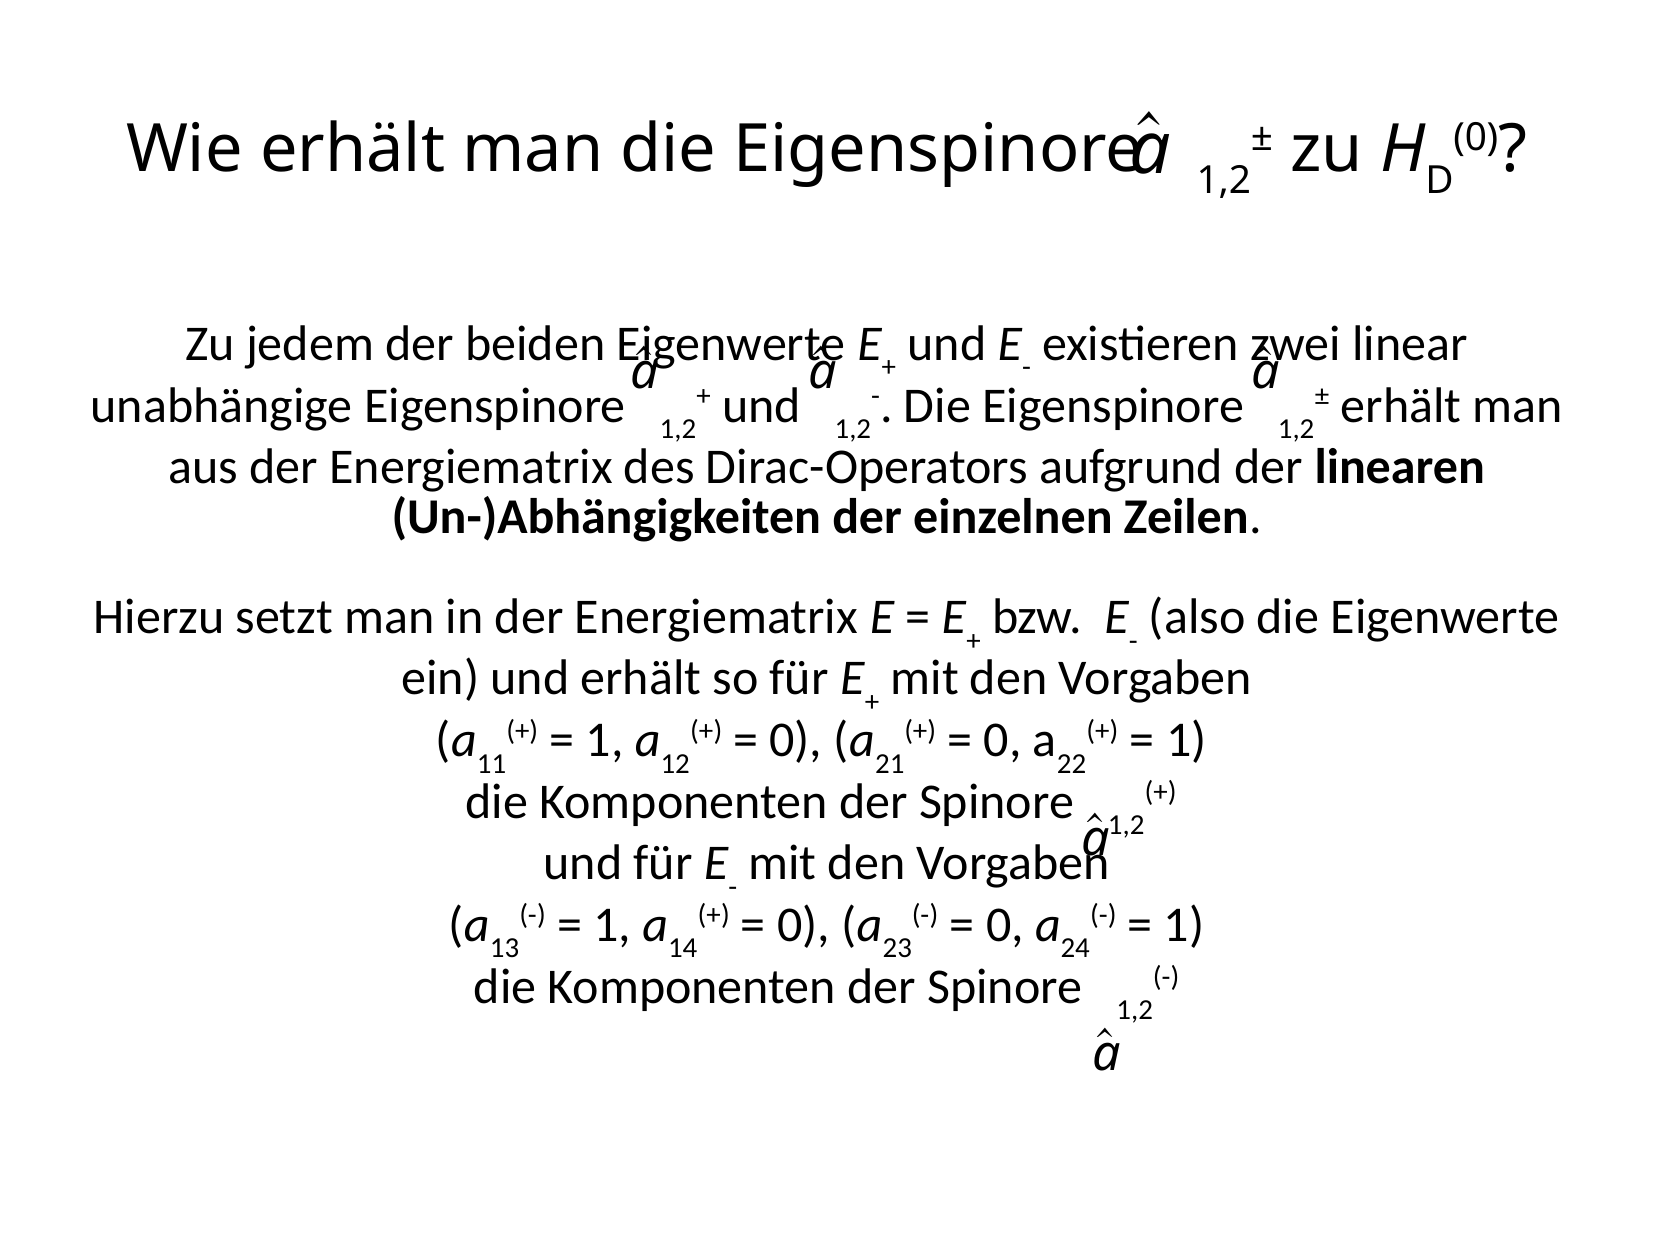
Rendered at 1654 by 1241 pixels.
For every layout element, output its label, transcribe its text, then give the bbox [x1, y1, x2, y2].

chart [1075, 808, 1114, 870]
title Wie erhält man die Eigenspinore 1,2± zu HD(0)? [82, 49, 1571, 204]
chart [1244, 341, 1283, 403]
chart [1085, 1023, 1124, 1085]
subtitle Zu jedem der beiden Eigenwerte E+ und E- existieren zwei linear unabhängige Eigenspinore 1,2+ und 1,2-. Die Eigenspinore 1,2± erhält man aus der Energiematrix des Dirac-Operators aufgrund der linearen (Un-)Abhängigkeiten der einzelnen Zeilen. Hierzu setzt man in der Energiematrix E = E+ bzw. E- (also die Eigenwerte ein) und erhält so für E+ mit den Vorgaben (a11(+) = 1, a12(+) = 0), (a21(+) = 0, a22(+) = 1) die Komponenten der Spinore 1,2(+) und für E- mit den Vorgaben (a13(-) = 1, a14(+) = 0), (a23(-) = 0, a24(-) = 1) die Komponenten der Spinore 1,2(-) [82, 204, 1571, 1095]
chart [801, 341, 840, 403]
chart [1120, 105, 1177, 194]
chart [624, 341, 663, 403]
